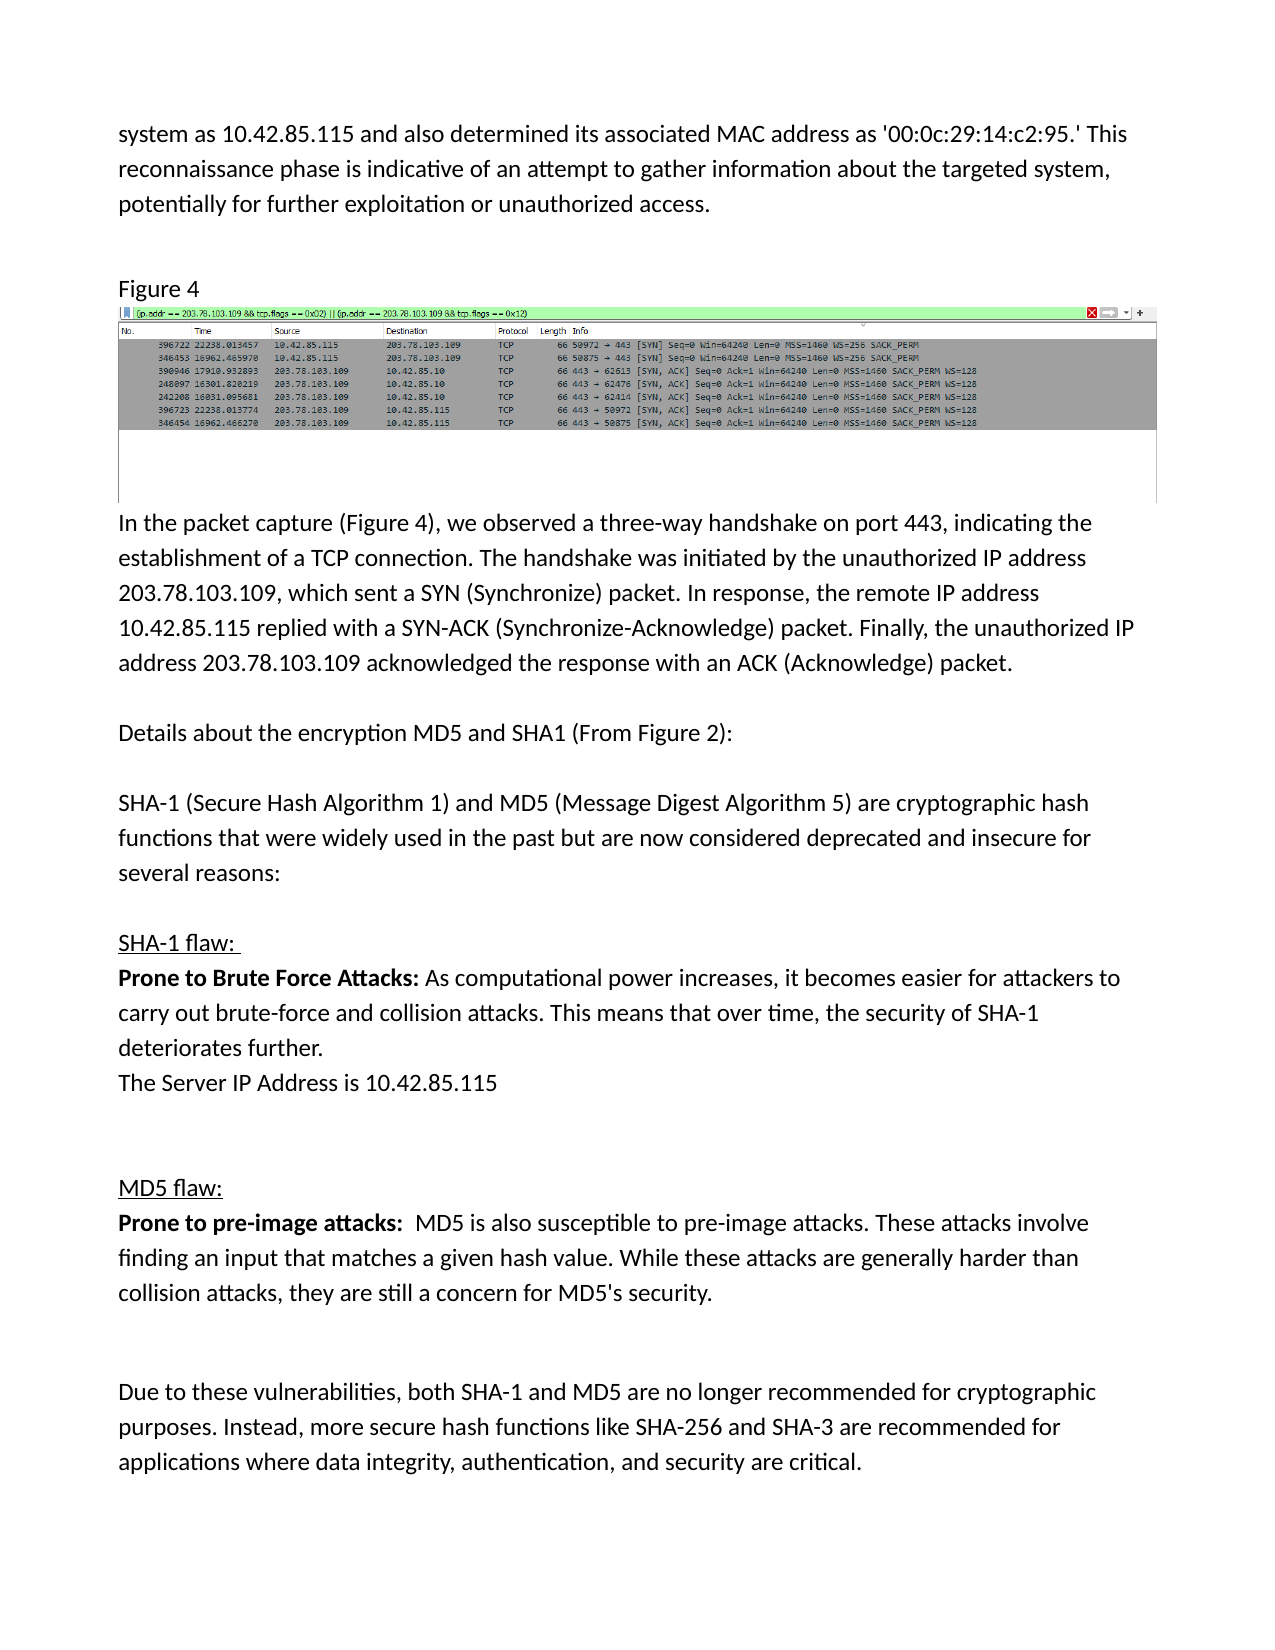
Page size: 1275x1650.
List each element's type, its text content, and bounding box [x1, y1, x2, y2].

text SHA-1 (Secure Hash Algorithm 1) and MD5 (Message Digest Algorithm 5) are cryptographic hash functions that were widely used in the past but are now considered deprecated and insecure for several reasons: [118, 787, 1157, 887]
text The Server IP Address is 10.42.85.115 [118, 1067, 1157, 1097]
text MD5 flaw: [118, 1172, 1157, 1202]
text Due to these vulnerabilities, both SHA-1 and MD5 are no longer recommended for cryptographic purposes. Instead, more secure hash functions like SHA-256 and SHA-3 are recommended for applications where data integrity, authentication, and security are critical. [118, 1376, 1157, 1476]
text Prone to Brute Force Attacks: As computational power increases, it becomes easier for attackers to carry out brute-force and collision attacks. This means that over time, the security of SHA-1 deteriorates further. [118, 962, 1157, 1062]
text SHA-1 flaw: [118, 927, 1157, 957]
text system as 10.42.85.115 and also determined its associated MAC address as '00:0c:29:14:c2:95.' This reconnaissance phase is indicative of an attempt to gather information about the targeted system, potentially for further exploitation or unauthorized access. [118, 118, 1157, 219]
text Prone to pre-image attacks: MD5 is also susceptible to pre-image attacks. These attacks involve finding an input that matches a given hash value. While these attacks are generally harder than collision attacks, they are still a concern for MD5's security. [118, 1207, 1157, 1307]
text Figure 4 [118, 273, 1157, 303]
text In the packet capture (Figure 4), we observed a three-way handshake on port 443, indicating the establishment of a TCP connection. The handshake was initiated by the unauthorized IP address 203.78.103.109, which sent a SYN (Synchronize) packet. In response, the remote IP address 10.42.85.115 replied with a SYN-ACK (Synchronize-Acknowledge) packet. Finally, the unauthorized IP address 203.78.103.109 acknowledged the response with an ACK (Acknowledge) packet. [118, 507, 1157, 677]
text Details about the encryption MD5 and SHA1 (From Figure 2): [118, 717, 1157, 747]
